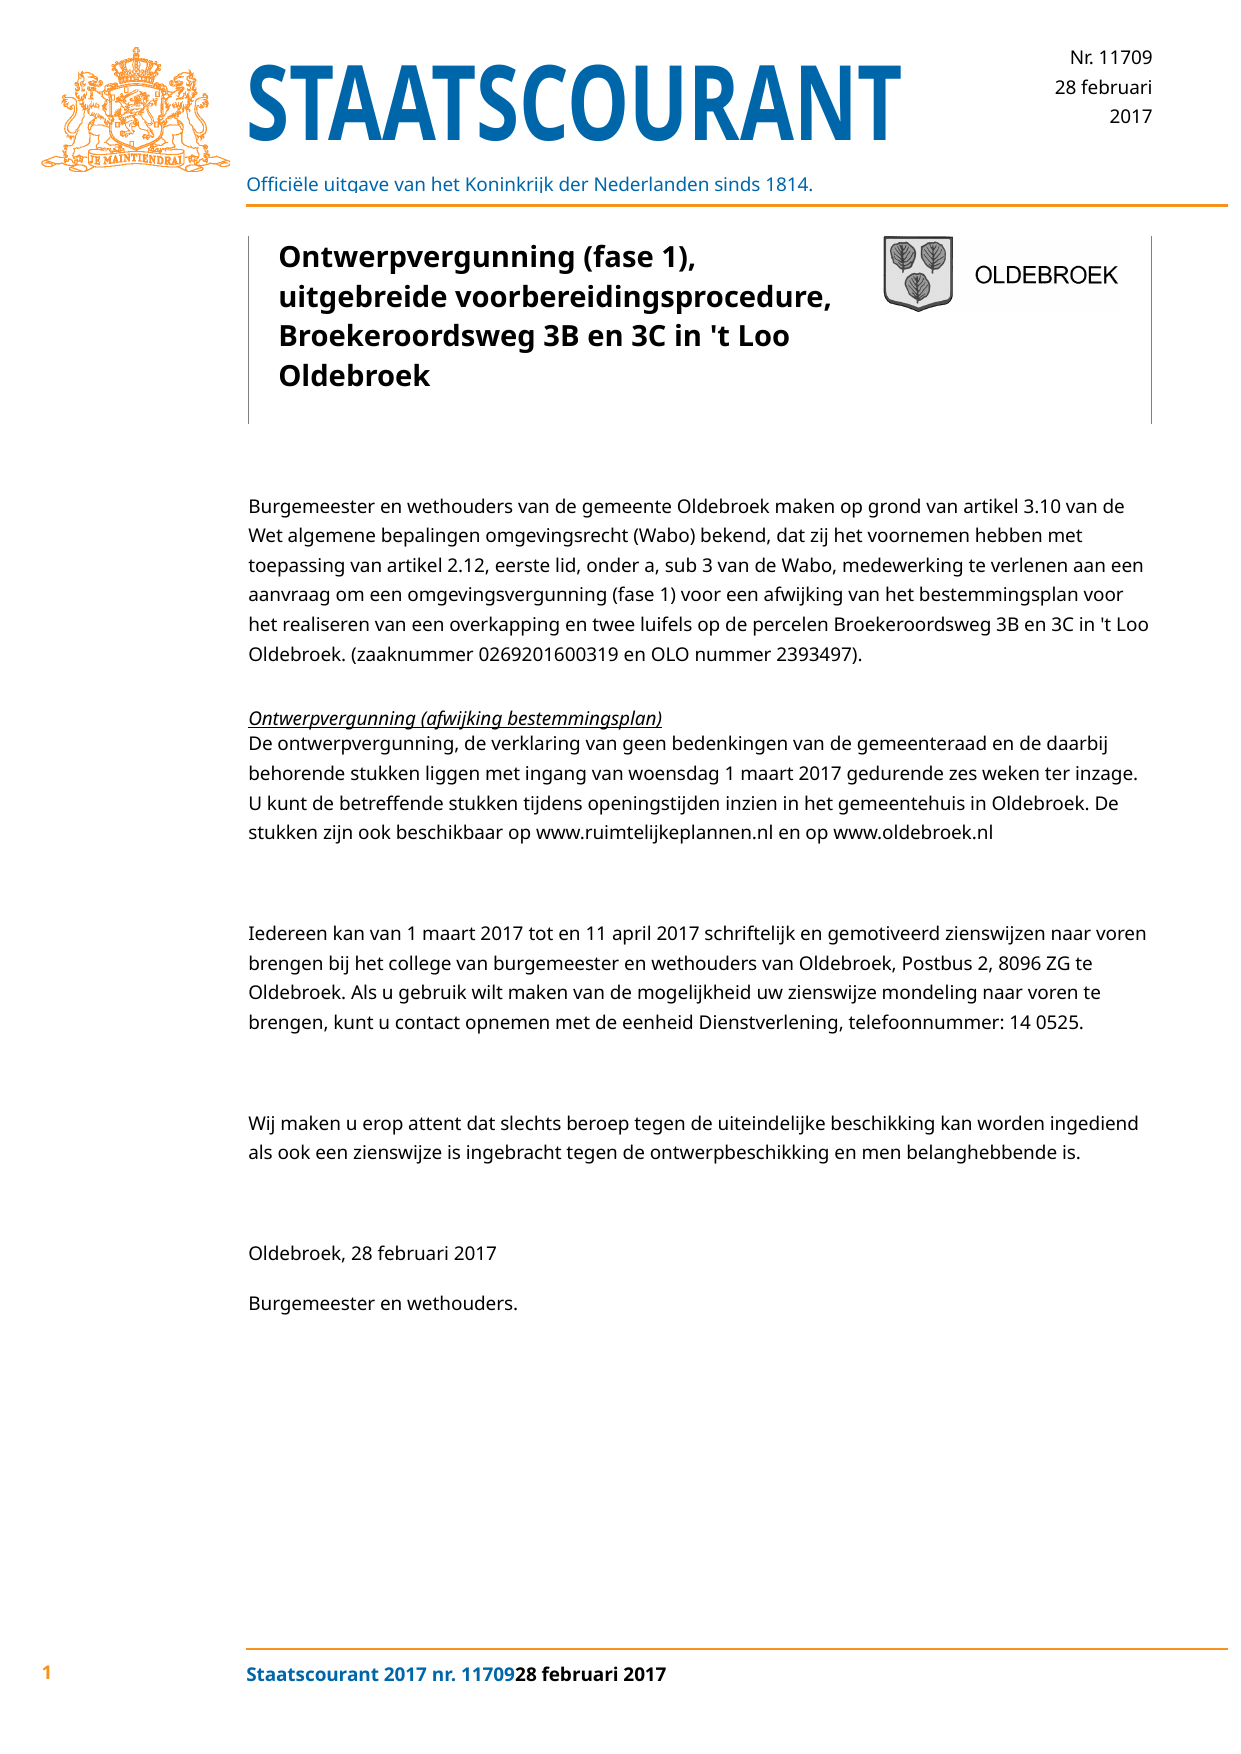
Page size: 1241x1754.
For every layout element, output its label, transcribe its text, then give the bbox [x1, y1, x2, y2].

text Wij maken u erop attent dat slechts beroep tegen de uiteindelijke beschikking kan worden ingediend als ook een zienswijze is ingebracht tegen de ontwerpbeschikking en men belanghebbende is. [248, 1110, 1152, 1165]
table_header [850, 236, 1151, 424]
picture [882, 236, 1119, 314]
text Burgemeester en wethouders van de gemeente Oldebroek maken op grond van artikel 3.10 van de Wet algemene bepalingen omgevingsrecht (Wabo) bekend, dat zij het voornemen hebben met toepassing van artikel 2.12, eerste lid, onder a, sub 3 van de Wabo, medewerking te verlenen aan een aanvraag om een omgevingsvergunning (fase 1) voor een afwijking van het bestemmingsplan voor het realiseren van een overkapping en twee luifels op de percelen Broekeroordsweg 3B en 3C in 't Loo Oldebroek. (zaaknummer 0269201600319 en OLO nummer 2393497). [248, 493, 1152, 667]
text De ontwerpvergunning, de verklaring van geen bedenkingen van de gemeenteraad en de daarbij behorende stukken liggen met ingang van woensdag 1 maart 2017 gedurende zes weken ter inzage. U kunt de betreffende stukken tijdens openingstijden inzien in het gemeentehuis in Oldebroek. De stukken zijn ook beschikbaar op www.ruimtelijkeplannen.nl en op www.oldebroek.nl [248, 731, 1152, 845]
table_header Ontwerpvergunning (fase 1), uitgebreide voorbereidingsprocedure, Broekeroordsweg 3B en 3C in 't Loo Oldebroek [249, 236, 850, 424]
text Burgemeester en wethouders. [248, 1291, 1152, 1316]
text Ontwerpvergunning (afwijking bestemmingsplan) [248, 705, 1152, 731]
text Oldebroek, 28 februari 2017 [248, 1240, 1152, 1266]
picture [41, 47, 231, 172]
text Iedereen kan van 1 maart 2017 tot en 11 april 2017 schriftelijk en gemotiveerd zienswijzen naar voren brengen bij het college van burgemeester en wethouders van Oldebroek, Postbus 2, 8096 ZG te Oldebroek. Als u gebruik wilt maken van de mogelijkheid uw zienswijze mondeling naar voren te brengen, kunt u contact opnemen met de eenheid Dienstverlening, telefoonnummer: 14 0525. [248, 920, 1152, 1034]
